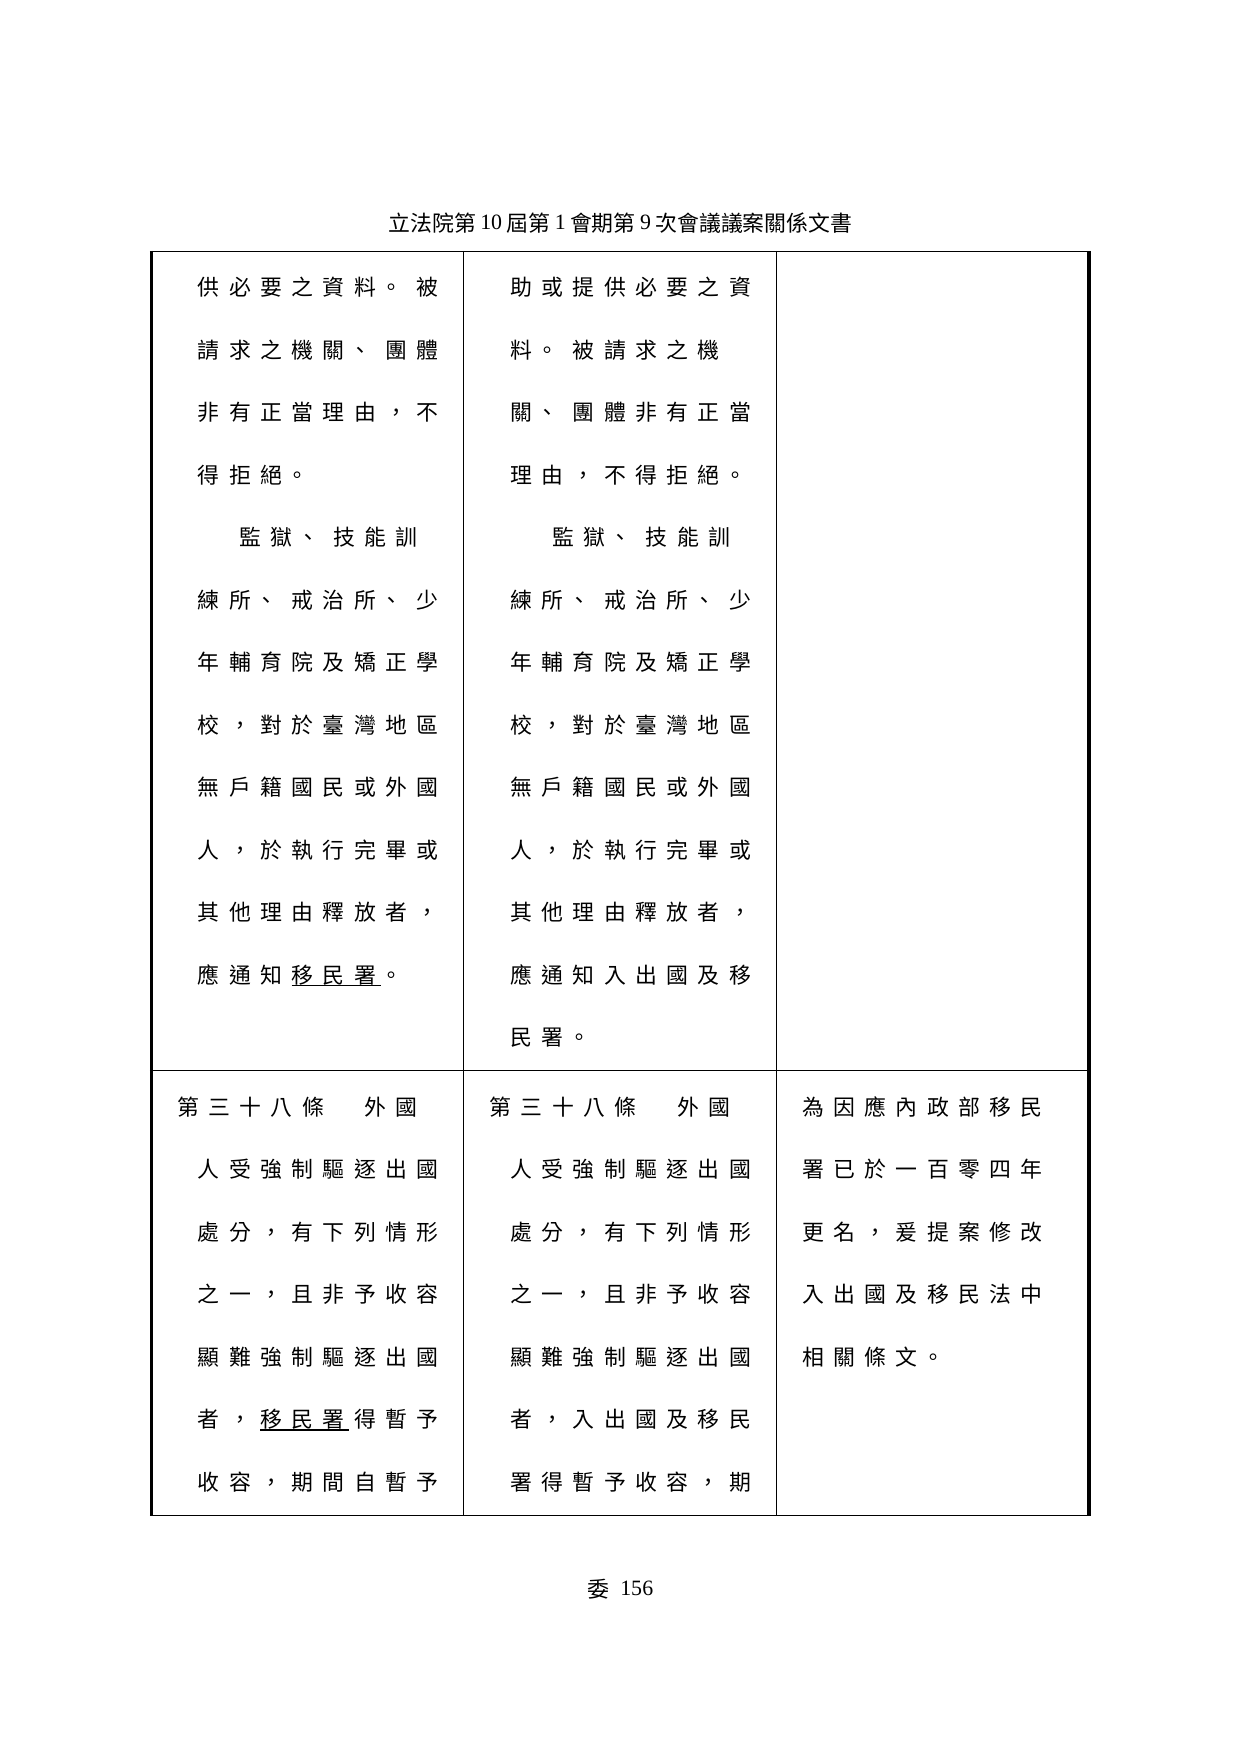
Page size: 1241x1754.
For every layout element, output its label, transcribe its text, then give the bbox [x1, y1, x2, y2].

table_cell 第三十八條 外國人受強制驅逐出國處分，有下列情形之一，且非予收容顯難強制驅逐出國者，入出國及移民署得暫予收容，期 [464, 1071, 776, 1514]
table_cell 助或提供必要之資料。被請求之機關、團體非有正當理由，不得拒絕。 監獄、技能訓練所、戒治所、少年輔育院及矯正學校，對於臺灣地區無戶籍國民或外國人，於執行完畢或其他理由釋放者，應通知入出國及移民署。 [464, 252, 776, 1070]
table_cell 供必要之資料。被請求之機關、團體非有正當理由，不得拒絕。 監獄、技能訓練所、戒治所、少年輔育院及矯正學校，對於臺灣地區無戶籍國民或外國人，於執行完畢或其他理由釋放者，應通知移民署。 [153, 252, 463, 1070]
table_cell 第三十八條 外國人受強制驅逐出國處分，有下列情形之一，且非予收容顯難強制驅逐出國者，移民署得暫予收容，期間自暫予 [153, 1071, 463, 1514]
table_cell [777, 252, 1087, 1070]
table_cell 為因應內政部移民署已於一百零四年更名，爰提案修改入出國及移民法中相關條文。 [777, 1071, 1087, 1514]
